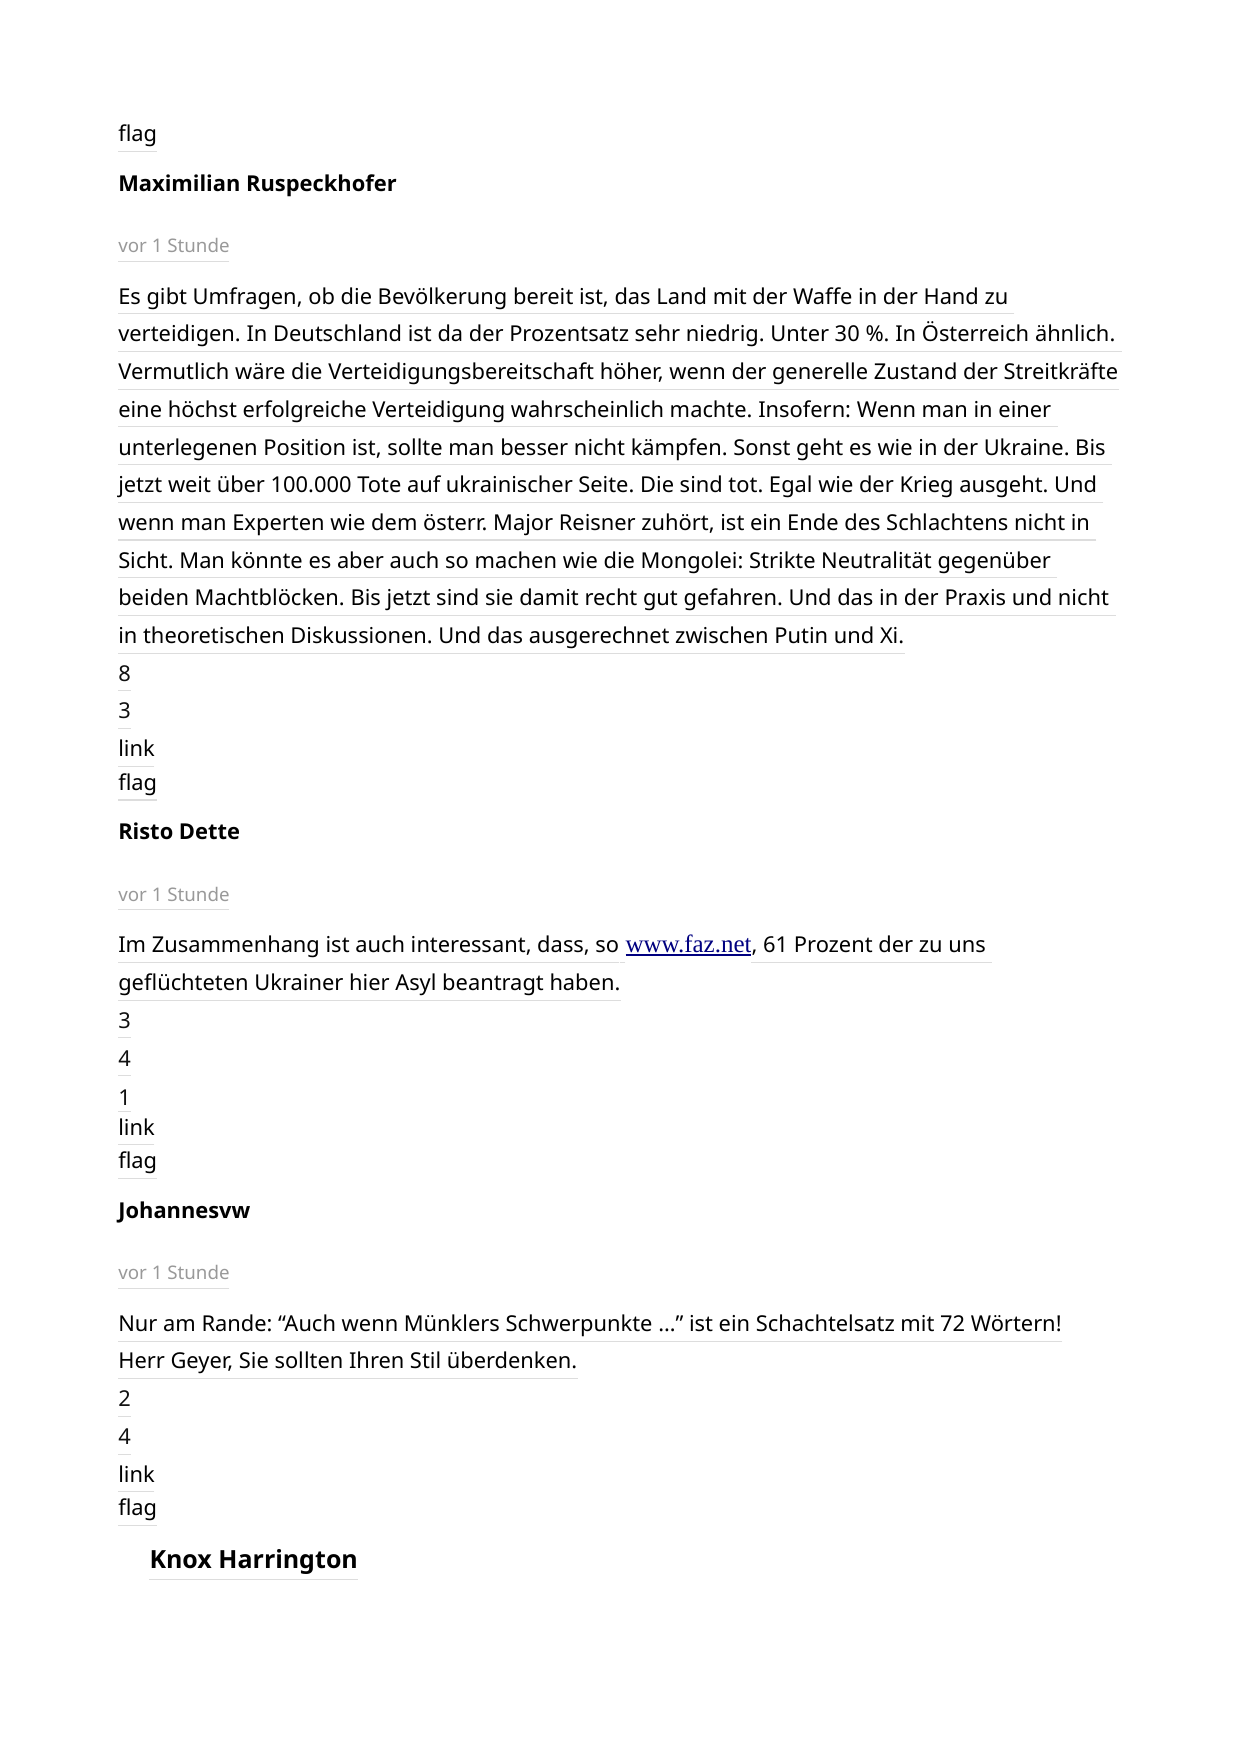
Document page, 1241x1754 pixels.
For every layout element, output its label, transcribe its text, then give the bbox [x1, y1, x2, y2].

text Johannesvw [118, 1195, 1122, 1224]
text 4 [118, 1421, 1122, 1455]
text Nur am Rande: “Auch wenn Münklers Schwerpunkte …” ist ein Schachtelsatz mit 72 Wörtern! Herr Geyer, Sie sollten Ihren Stil überdenken. [118, 1308, 1122, 1379]
text 8 [118, 658, 1122, 691]
text link [118, 1112, 1122, 1145]
text flag [118, 767, 1122, 801]
text Vermutlich wäre die Verteidigungsbereitschaft höher, wenn der generelle Zustand der Streitkräfte eine höchst erfolgreiche Verteidigung wahrscheinlich machte. Insofern: Wenn man in einer unterlegenen Position ist, sollte man besser nicht kämpfen. Sonst geht es wie in der Ukraine. Bis jetzt weit über 100.000 Tote auf ukrainischer Seite. Die sind tot. Egal wie der Krieg ausgeht. Und wenn man Experten wie dem österr. Major Reisner zuhört, ist ein Ende des Schlachtens nicht in Sicht. Man könnte es aber auch so machen wie die Mongolei: Strikte Neutralität gegenüber beiden Machtblöcken. Bis jetzt sind sie damit recht gut gefahren. Und das in der Praxis und nicht in theoretischen Diskussionen. Und das ausgerechnet zwischen Putin und Xi. [118, 352, 1122, 654]
text vor 1 Stunde [118, 232, 1117, 262]
text flag [118, 118, 1122, 152]
text 3 [118, 695, 1122, 729]
text Maximilian Ruspeckhofer [118, 167, 1122, 197]
text link [118, 1459, 1122, 1492]
text vor 1 Stunde [118, 881, 1117, 910]
text 2 [118, 1383, 1122, 1417]
text 1 [118, 1080, 1122, 1112]
text Knox Harrington [149, 1542, 1122, 1580]
text Im Zusammenhang ist auch interessant, dass, so www.faz.net, 61 Prozent der zu uns geflüchteten Ukrainer hier Asyl beantragt haben. [118, 929, 1122, 1001]
text Risto Dette [118, 816, 1122, 846]
text flag [118, 1492, 1122, 1526]
text vor 1 Stunde [118, 1259, 1117, 1289]
text 3 [118, 1005, 1122, 1038]
text Es gibt Umfragen, ob die Bevölkerung bereit ist, das Land mit der Waffe in der Hand zu verteidigen. In Deutschland ist da der Prozentsatz sehr niedrig. Unter 30 %. In Österreich ähnlich. [118, 281, 1122, 351]
text flag [118, 1145, 1122, 1179]
text link [118, 733, 1122, 767]
text 4 [118, 1042, 1122, 1076]
